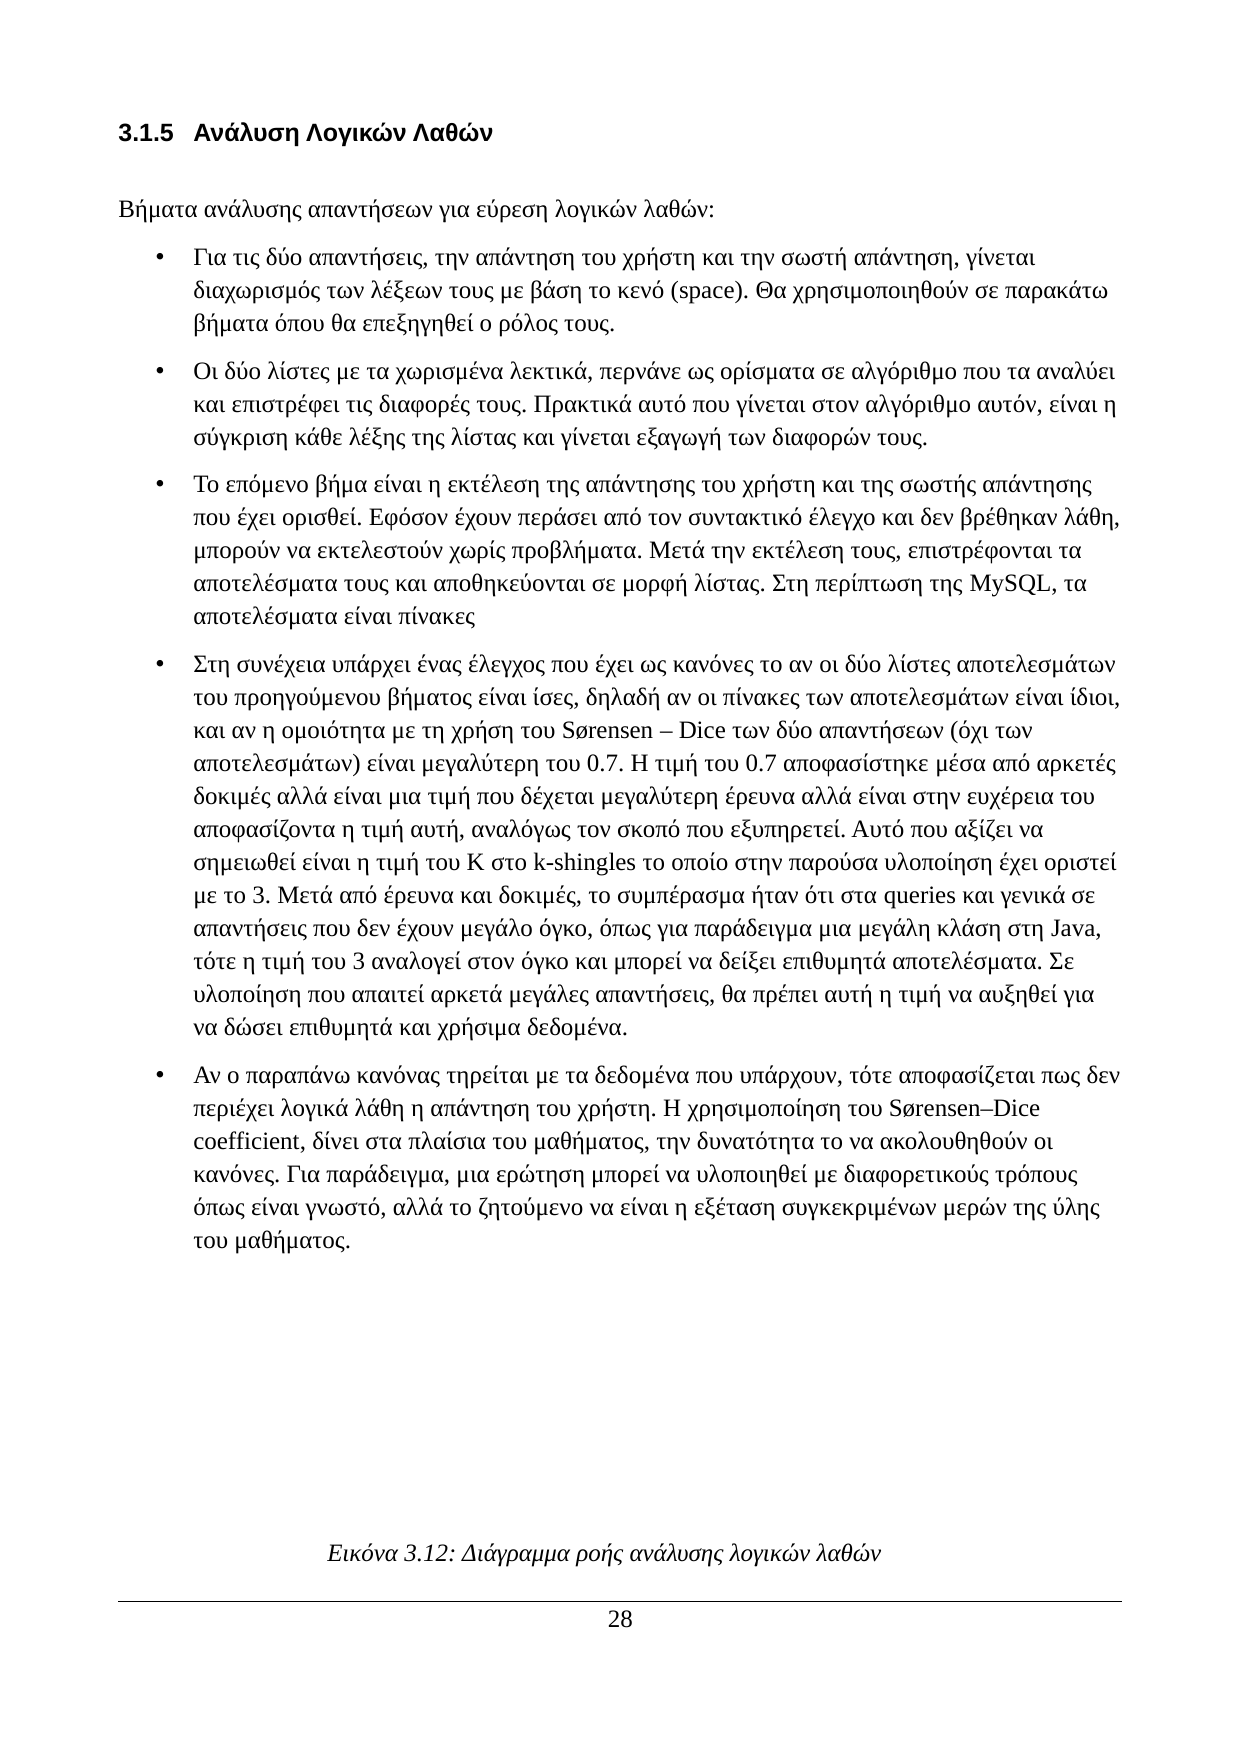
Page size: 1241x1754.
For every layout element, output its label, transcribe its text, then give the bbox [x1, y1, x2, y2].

text Βήματα ανάλυσης απαντήσεων για εύρεση λογικών λαθών: [118, 194, 1122, 223]
list Το επόμενο βήμα είναι η εκτέλεση της απάντησης του χρήστη και της σωστής απάντησης που έχει ορισθεί. Εφόσον έχουν περάσει από τον συντακτικό έλεγχο και δεν βρέθηκαν λάθη, μπορούν να εκτελεστούν χωρίς προβλήματα. Μετά την εκτέλεση τους, επιστρέφονται τα αποτελέσματα τους και αποθηκεύονται σε μορφή λίστας. Στη περίπτωση της MySQL, τα αποτελέσματα είναι πίνακες [156, 469, 1122, 630]
list Εικόνα 3.12: Διάγραμμα ροής ανάλυσης λογικών λαθών [220, 1321, 991, 1567]
list Στη συνέχεια υπάρχει ένας έλεγχος που έχει ως κανόνες το αν οι δύο λίστες αποτελεσμάτων του προηγούμενου βήματος είναι ίσες, δηλαδή αν οι πίνακες των αποτελεσμάτων είναι ίδιοι, και αν η ομοιότητα με τη χρήση του Sørensen – Dice των δύο απαντήσεων (όχι των αποτελεσμάτων) είναι μεγαλύτερη του 0.7. Η τιμή του 0.7 αποφασίστηκε μέσα από αρκετές δοκιμές αλλά είναι μια τιμή που δέχεται μεγαλύτερη έρευνα αλλά είναι στην ευχέρεια του αποφασίζοντα η τιμή αυτή, αναλόγως τον σκοπό που εξυπηρετεί. Αυτό που αξίζει να σημειωθεί είναι η τιμή του K στο k-shingles το οποίο στην παρούσα υλοποίηση έχει οριστεί με το 3. Μετά από έρευνα και δοκιμές, το συμπέρασμα ήταν ότι στα queries και γενικά σε απαντήσεις που δεν έχουν μεγάλο όγκο, όπως για παράδειγμα μια μεγάλη κλάση στη Java, τότε η τιμή του 3 αναλογεί στον όγκο και μπορεί να δείξει επιθυμητά αποτελέσματα. Σε υλοποίηση που απαιτεί αρκετά μεγάλες απαντήσεις, θα πρέπει αυτή η τιμή να αυξηθεί για να δώσει επιθυμητά και χρήσιμα δεδομένα. [156, 649, 1122, 1041]
list Αν ο παραπάνω κανόνας τηρείται με τα δεδομένα που υπάρχουν, τότε αποφασίζεται πως δεν περιέχει λογικά λάθη η απάντηση του χρήστη. Η χρησιμοποίηση του Sørensen–Dice coefficient, δίνει στα πλαίσια του μαθήματος, την δυνατότητα το να ακολουθηθούν οι κανόνες. Για παράδειγμα, μια ερώτηση μπορεί να υλοποιηθεί με διαφορετικούς τρόπους όπως είναι γνωστό, αλλά το ζητούμενο να είναι η εξέταση συγκεκριμένων μερών της ύλης του μαθήματος. [156, 1060, 1122, 1254]
list Για τις δύο απαντήσεις, την απάντηση του χρήστη και την σωστή απάντηση, γίνεται διαχωρισμός των λέξεων τους με βάση το κενό (space). Θα χρησιμοποιηθούν σε παρακάτω βήματα όπου θα επεξηγηθεί ο ρόλος τους. [156, 242, 1122, 337]
list Οι δύο λίστες με τα χωρισμένα λεκτικά, περνάνε ως ορίσματα σε αλγόριθμο που τα αναλύει και επιστρέφει τις διαφορές τους. Πρακτικά αυτό που γίνεται στον αλγόριθμο αυτόν, είναι η σύγκριση κάθε λέξης της λίστας και γίνεται εξαγωγή των διαφορών τους. [156, 356, 1122, 451]
subtitle Ανάλυση Λογικών Λαθών [118, 118, 1122, 147]
